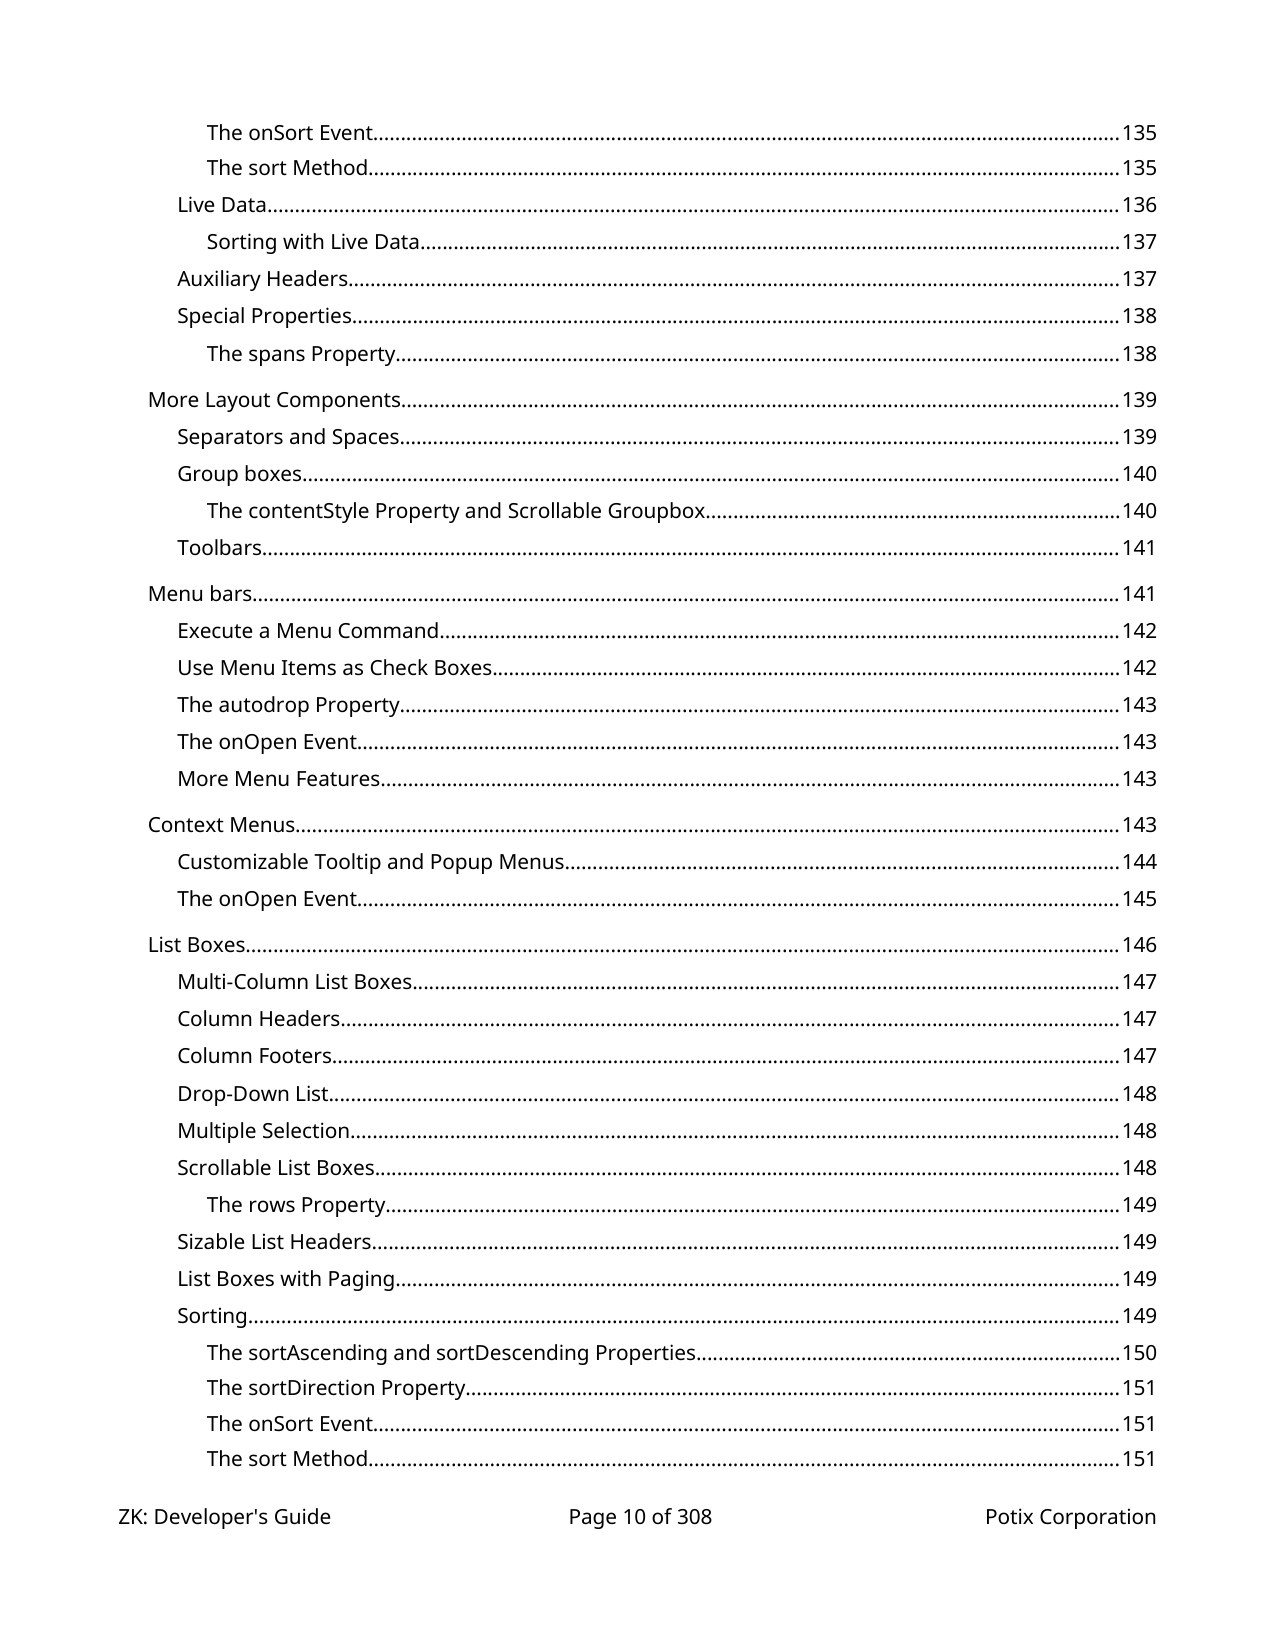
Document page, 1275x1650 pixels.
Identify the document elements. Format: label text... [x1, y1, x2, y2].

text Auxiliary Headers 137 [177, 264, 1157, 293]
text Toolbars 141 [177, 533, 1157, 561]
text Sorting with Live Data 137 [207, 227, 1157, 256]
text The onOpen Event 143 [177, 727, 1157, 756]
text The spans Property 138 [207, 339, 1157, 367]
text Group boxes 140 [177, 459, 1157, 487]
text Live Data 136 [177, 190, 1157, 219]
text The onSort Event 135 [207, 118, 1157, 146]
text The sort Method 151 [207, 1444, 1157, 1472]
text The sort Method 135 [207, 153, 1157, 182]
text The sortAscending and sortDescending Properties 150 [207, 1338, 1157, 1367]
text The contentStyle Property and Scrollable Groupbox 140 [207, 496, 1157, 524]
text The sortDirection Property 151 [207, 1373, 1157, 1402]
text The onOpen Event 145 [177, 884, 1157, 913]
text Separators and Spaces 139 [177, 422, 1157, 450]
text Use Menu Items as Check Boxes 142 [177, 653, 1157, 681]
text Drop-Down List 148 [177, 1079, 1157, 1107]
text Column Footers 147 [177, 1042, 1157, 1070]
text List Boxes with Paging 149 [177, 1264, 1157, 1292]
text Sorting 149 [177, 1301, 1157, 1329]
text More Menu Features 143 [177, 764, 1157, 793]
text Context Menus 143 [148, 810, 1157, 838]
text Multi-Column List Boxes 147 [177, 967, 1157, 996]
text List Boxes 146 [148, 930, 1157, 959]
text More Layout Components 139 [148, 385, 1157, 413]
text Execute a Menu Command 142 [177, 616, 1157, 644]
text Scrollable List Boxes 148 [177, 1153, 1157, 1181]
text Special Properties 138 [177, 302, 1157, 330]
text The onSort Event 151 [207, 1409, 1157, 1437]
text Sizable List Headers 149 [177, 1227, 1157, 1255]
text Customizable Tooltip and Popup Menus 144 [177, 847, 1157, 876]
text The autodrop Property 143 [177, 690, 1157, 718]
text Multiple Selection 148 [177, 1116, 1157, 1144]
text Menu bars 141 [148, 579, 1157, 607]
text Column Headers 147 [177, 1004, 1157, 1033]
text The rows Property 149 [207, 1190, 1157, 1218]
